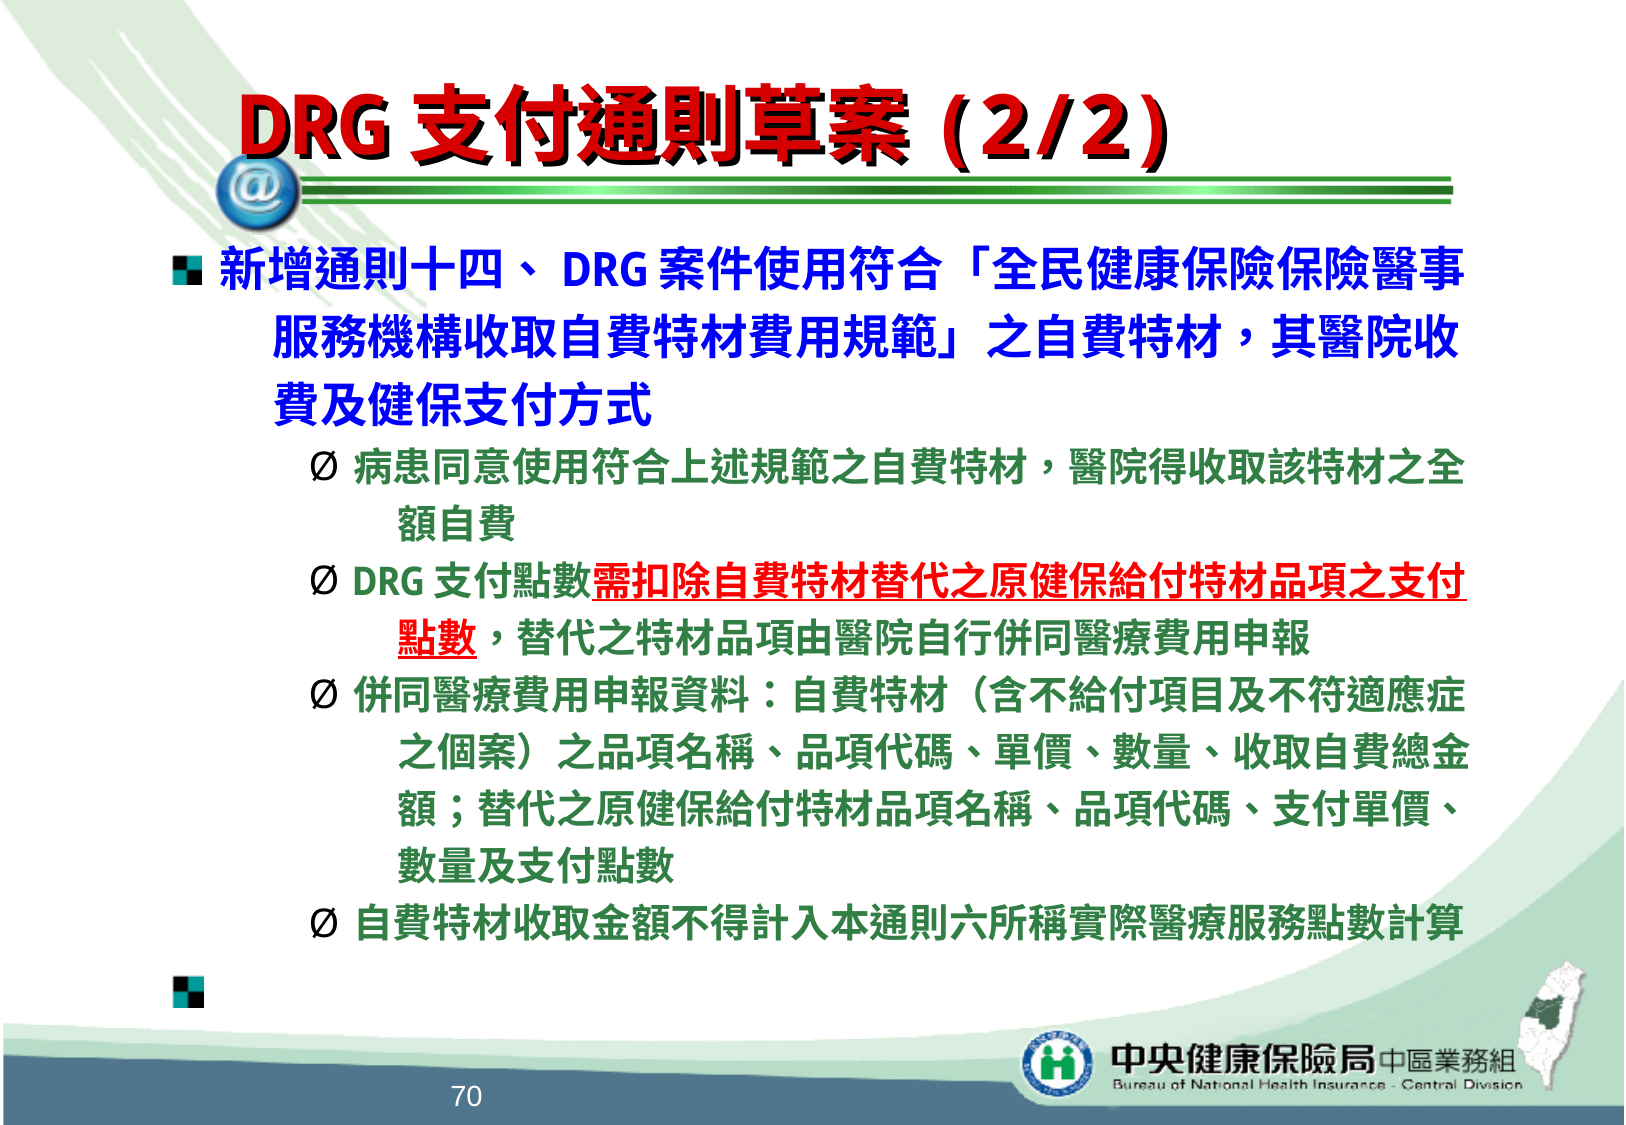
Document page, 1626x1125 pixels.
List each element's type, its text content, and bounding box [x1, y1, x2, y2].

list 新增通則十四、DRG案件使用符合「全民健康保險保險醫事服務機構收取自費特材費用規範」之自費特材，其醫院收費及健保支付方式 病患同意使用符合上述規範之自費特材，醫院得收取該特材之全額自費 DRG支付點數需扣除自費特材替代之原健保給付特材品項之支付點數，替代之特材品項由醫院自行併同醫療費用申報 併同醫療費用申報資料：自費特材（含不給付項目及不符適應症之個案）之品項名稱、品項代碼、單價、數量、收取自費總金額；替代之原健保給付特材品項名稱、品項代碼、支付單價、數量及支付點數 自費特材收取金額不得計入本通則六所稱實際醫療服務點數計算 [151, 220, 1486, 1012]
text_box [435, 1065, 815, 1125]
title DRG支付通則草案(2/2) [9, 0, 1409, 172]
